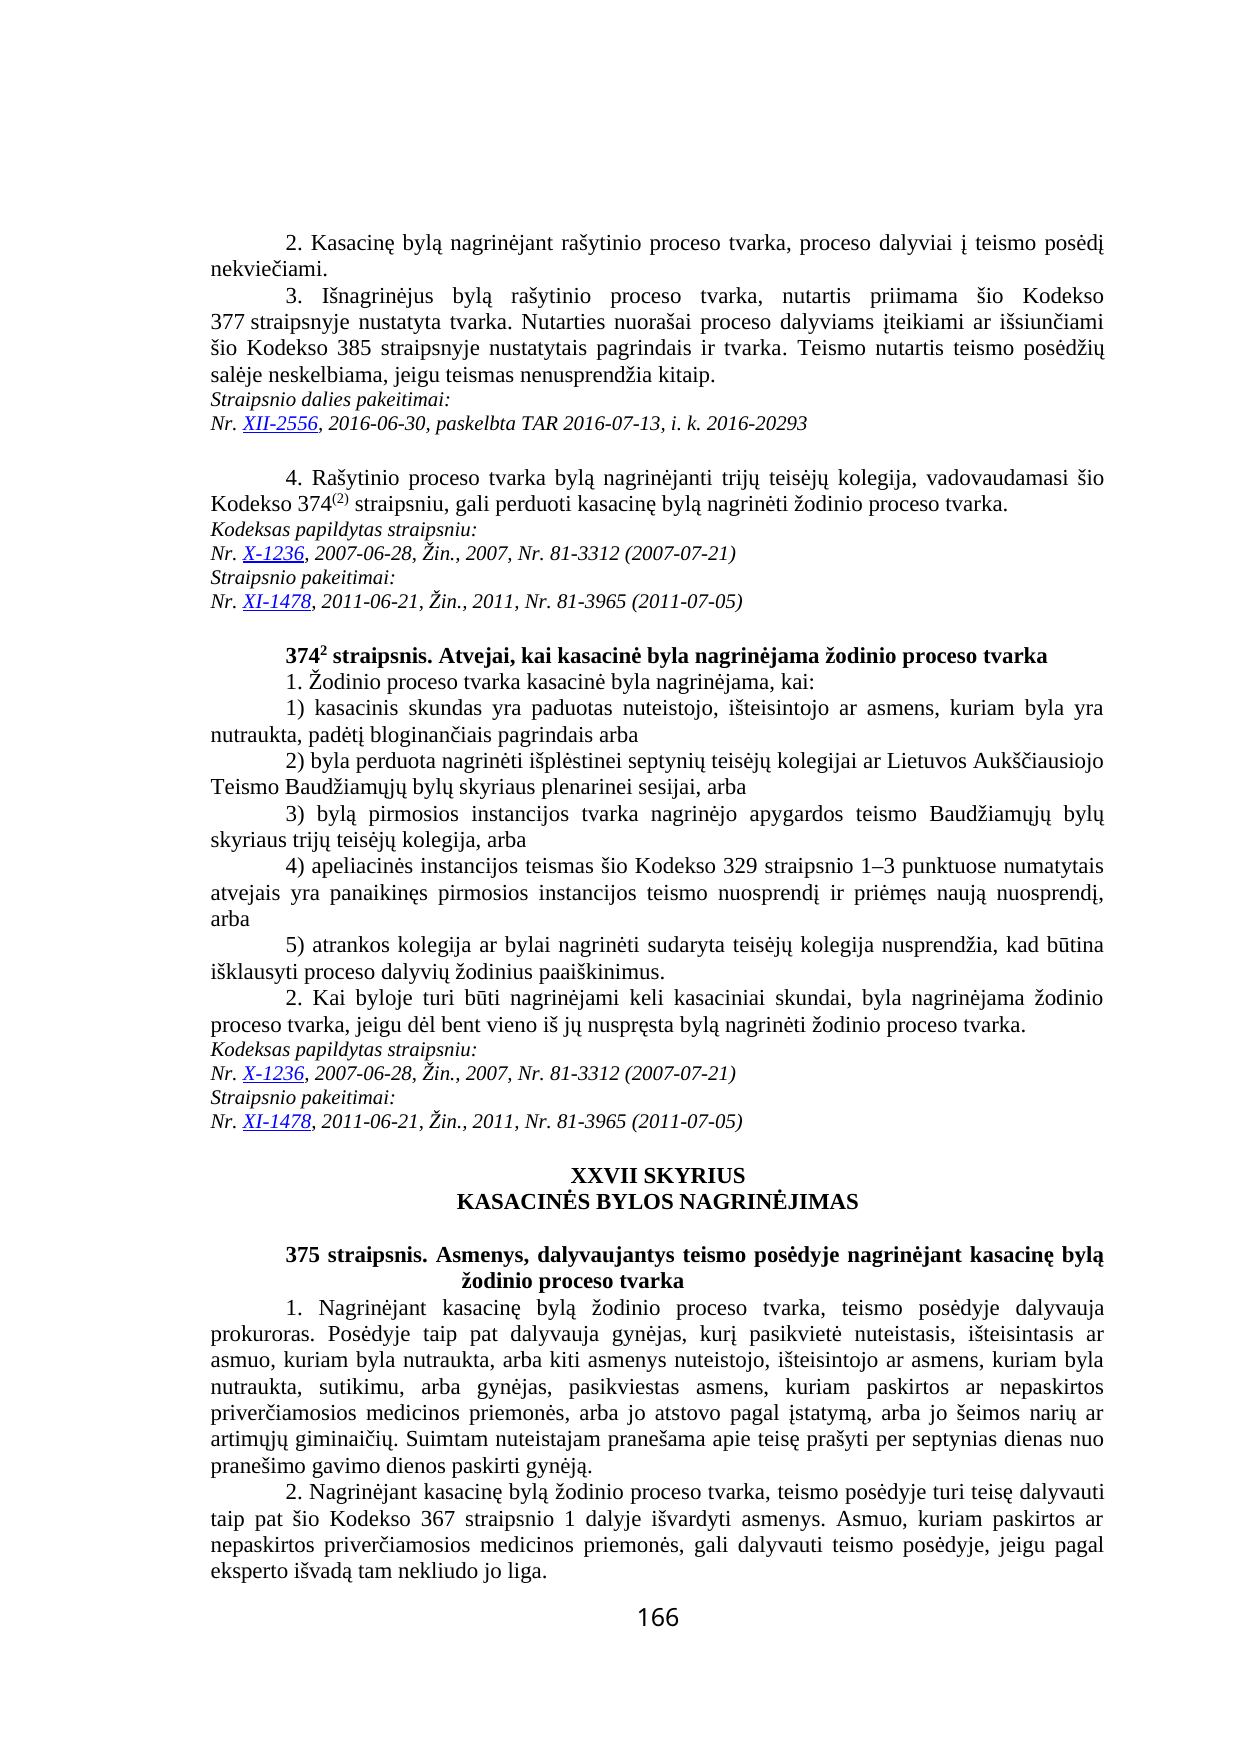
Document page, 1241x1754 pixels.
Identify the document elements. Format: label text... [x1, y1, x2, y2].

text 3742 straipsnis. Atvejai, kai kasacinė byla nagrinėjama žodinio proceso tvarka [285, 642, 1105, 668]
text Nr. XI-1478, 2011-06-21, Žin., 2011, Nr. 81-3965 (2011-07-05) [210, 589, 1105, 613]
text 2. Nagrinėjant kasacinę bylą žodinio proceso tvarka, teismo posėdyje turi teisę dalyvauti taip pat šio Kodekso 367 straipsnio 1 dalyje išvardyti asmenys. Asmuo, kuriam paskirtos ar nepaskirtos priverčiamosios medicinos priemonės, gali dalyvauti teismo posėdyje, jeigu pagal eksperto išvadą tam nekliudo jo liga. [210, 1478, 1105, 1584]
text Kodeksas papildytas straipsniu: [210, 517, 1105, 541]
text 375 straipsnis. Asmenys, dalyvaujantys teismo posėdyje nagrinėjant kasacinę bylą žodinio proceso tvarka [285, 1241, 1105, 1294]
text Straipsnio dalies pakeitimai: [210, 387, 1105, 411]
text Nr. XII-2556, 2016-06-30, paskelbta TAR 2016-07-13, i. k. 2016-20293 [210, 411, 1105, 435]
text Nr. X-1236, 2007-06-28, Žin., 2007, Nr. 81-3312 (2007-07-21) [210, 1061, 1105, 1085]
text Straipsnio pakeitimai: [210, 565, 1105, 589]
text Nr. X-1236, 2007-06-28, Žin., 2007, Nr. 81-3312 (2007-07-21) [210, 541, 1105, 565]
text 1) kasacinis skundas yra paduotas nuteistojo, išteisintojo ar asmens, kuriam byla yra nutraukta, padėtį bloginančiais pagrindais arba [210, 694, 1105, 747]
text 2. Kai byloje turi būti nagrinėjami keli kasaciniai skundai, byla nagrinėjama žodinio proceso tvarka, jeigu dėl bent vieno iš jų nuspręsta bylą nagrinėti žodinio proceso tvarka. [210, 984, 1105, 1037]
text 3. Išnagrinėjus bylą rašytinio proceso tvarka, nutartis priimama šio Kodekso 377 straipsnyje nustatyta tvarka. Nutarties nuorašai proceso dalyviams įteikiami ar išsiunčiami šio Kodekso 385 straipsnyje nustatytais pagrindais ir tvarka. Teismo nutartis teismo posėdžių salėje neskelbiama, jeigu teismas nenusprendžia kitaip. [210, 282, 1105, 387]
subtitle XXVII skyrius [210, 1162, 1105, 1188]
text 3) bylą pirmosios instancijos tvarka nagrinėjo apygardos teismo Baudžiamųjų bylų skyriaus trijų teisėjų kolegija, arba [210, 800, 1105, 852]
text 4) apeliacinės instancijos teismas šio Kodekso 329 straipsnio 1–3 punktuose numatytais atvejais yra panaikinęs pirmosios instancijos teismo nuosprendį ir priėmęs naują nuosprendį, arba [210, 852, 1105, 932]
text Kasacinės bylos nagrinėjimas [210, 1188, 1105, 1215]
text 2) byla perduota nagrinėti išplėstinei septynių teisėjų kolegijai ar Lietuvos Aukščiausiojo Teismo Baudžiamųjų bylų skyriaus plenarinei sesijai, arba [210, 747, 1105, 800]
text 1. Nagrinėjant kasacinę bylą žodinio proceso tvarka, teismo posėdyje dalyvauja prokuroras. Posėdyje taip pat dalyvauja gynėjas, kurį pasikvietė nuteistasis, išteisintasis ar asmuo, kuriam byla nutraukta, arba kiti asmenys nuteistojo, išteisintojo ar asmens, kuriam byla nutraukta, sutikimu, arba gynėjas, pasikviestas asmens, kuriam paskirtos ar nepaskirtos priverčiamosios medicinos priemonės, arba jo atstovo pagal įstatymą, arba jo šeimos narių ar artimųjų giminaičių. Suimtam nuteistajam pranešama apie teisę prašyti per septynias dienas nuo pranešimo gavimo dienos paskirti gynėją. [210, 1294, 1105, 1478]
text 4. Rašytinio proceso tvarka bylą nagrinėjanti trijų teisėjų kolegija, vadovaudamasi šio Kodekso 374(2) straipsniu, gali perduoti kasacinę bylą nagrinėti žodinio proceso tvarka. [210, 464, 1105, 517]
text 5) atrankos kolegija ar bylai nagrinėti sudaryta teisėjų kolegija nusprendžia, kad būtina išklausyti proceso dalyvių žodinius paaiškinimus. [210, 932, 1105, 984]
text Straipsnio pakeitimai: [210, 1085, 1105, 1109]
text 2. Kasacinę bylą nagrinėjant rašytinio proceso tvarka, proceso dalyviai į teismo posėdį nekviečiami. [210, 229, 1105, 282]
text Nr. XI-1478, 2011-06-21, Žin., 2011, Nr. 81-3965 (2011-07-05) [210, 1109, 1105, 1133]
text Kodeksas papildytas straipsniu: [210, 1037, 1105, 1061]
text 1. Žodinio proceso tvarka kasacinė byla nagrinėjama, kai: [210, 668, 1105, 694]
